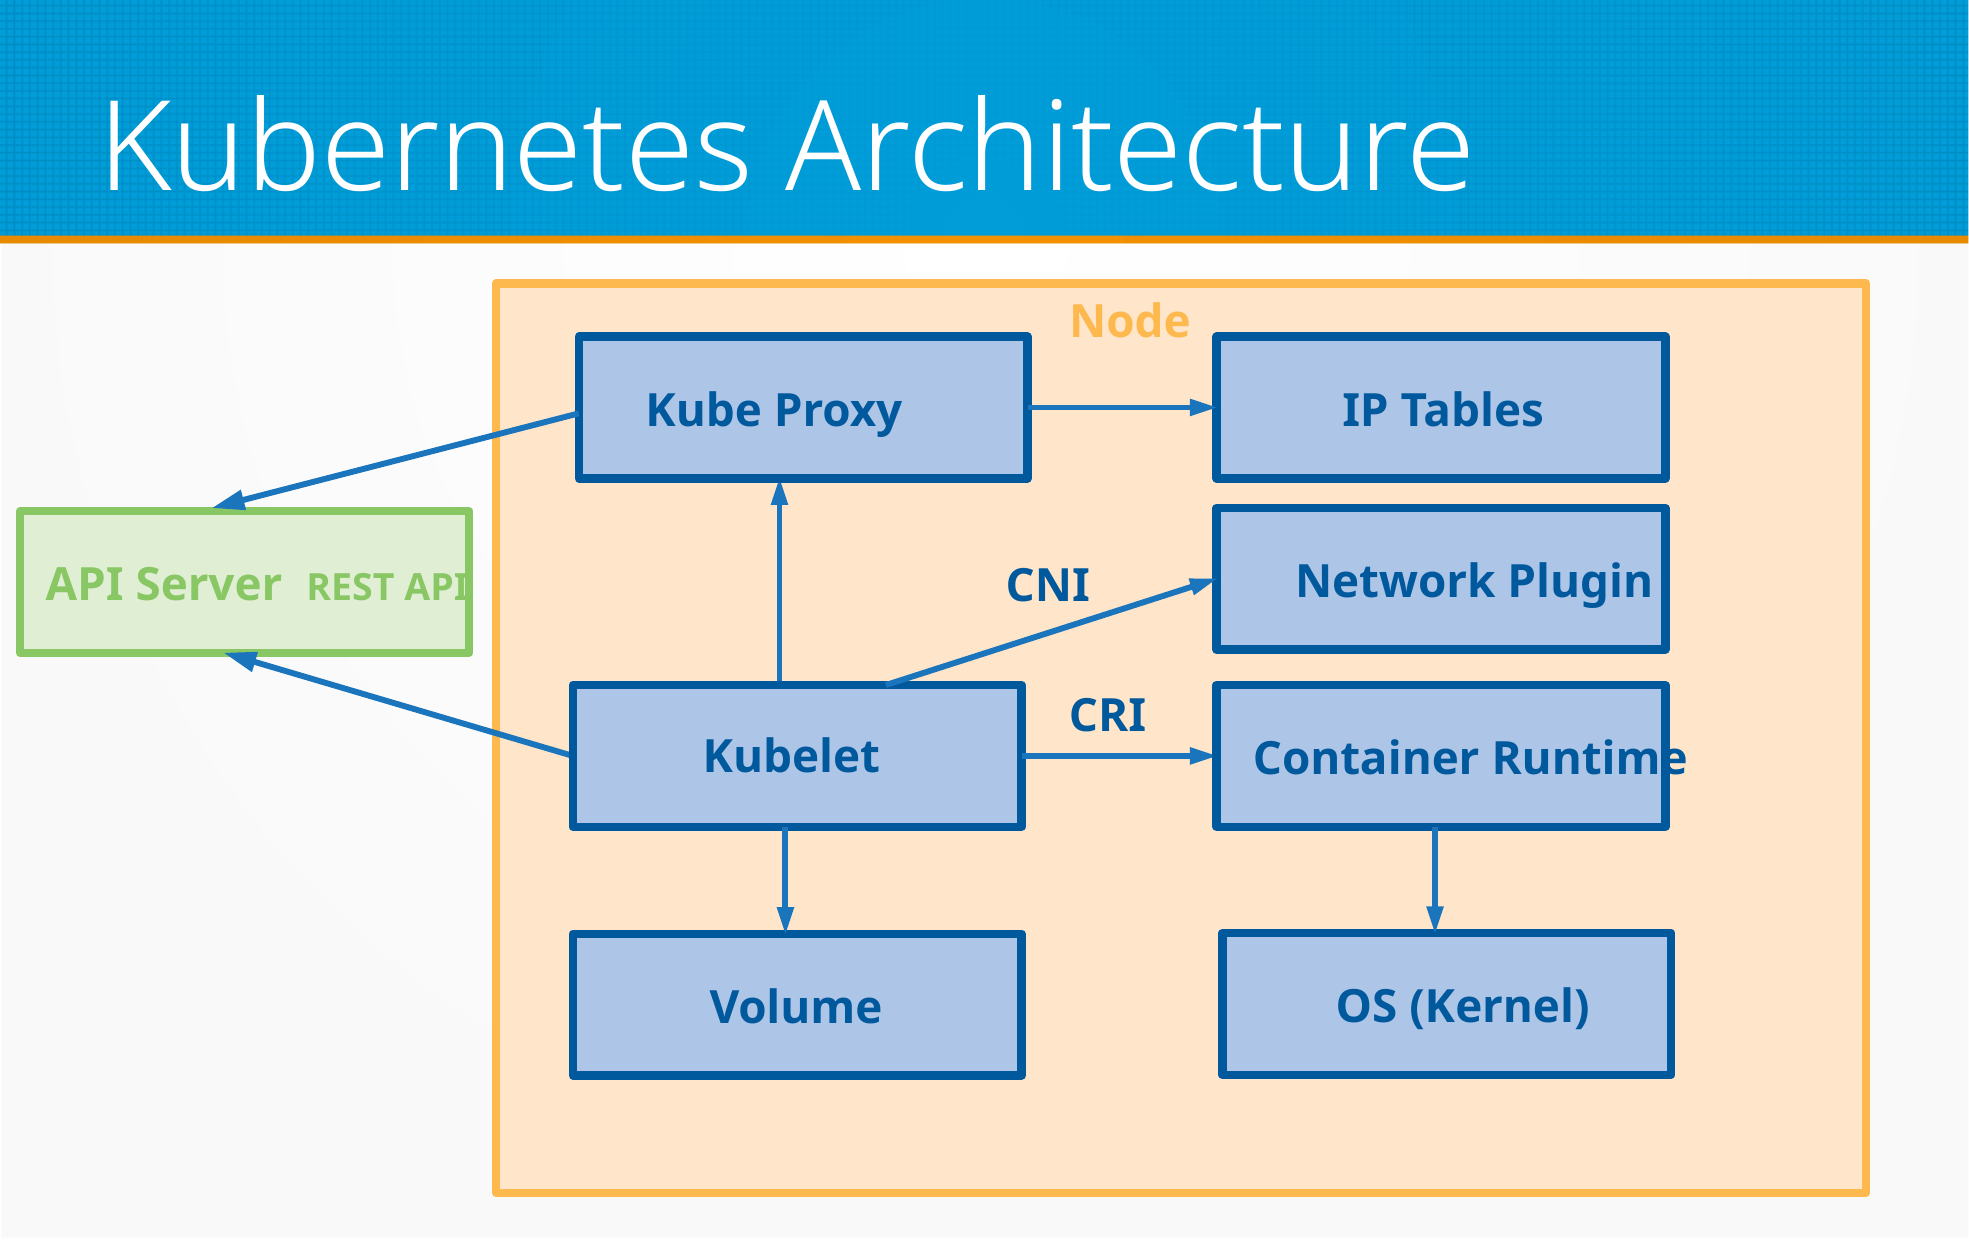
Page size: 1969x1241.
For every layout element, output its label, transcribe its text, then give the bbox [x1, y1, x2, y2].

text_box CRI [1062, 679, 1168, 749]
text_box [496, 283, 1867, 1193]
text_box Kubelet [696, 720, 896, 790]
title Kubernetes Architecture [98, 19, 1870, 227]
text_box OS (Kernel) [1329, 969, 1572, 1040]
text_box IP Tables [1336, 373, 1553, 443]
text_box CNI [999, 549, 1105, 619]
text_box Network Plugin [1289, 544, 1616, 615]
text_box API Server REST API [39, 548, 427, 618]
text_box [20, 511, 470, 653]
text_box Kube Proxy [639, 373, 969, 443]
text_box Container Runtime [1247, 721, 1642, 792]
text_box Volume [703, 970, 877, 1041]
text_box Node [1063, 284, 1182, 355]
picture [0, 236, 1969, 1241]
